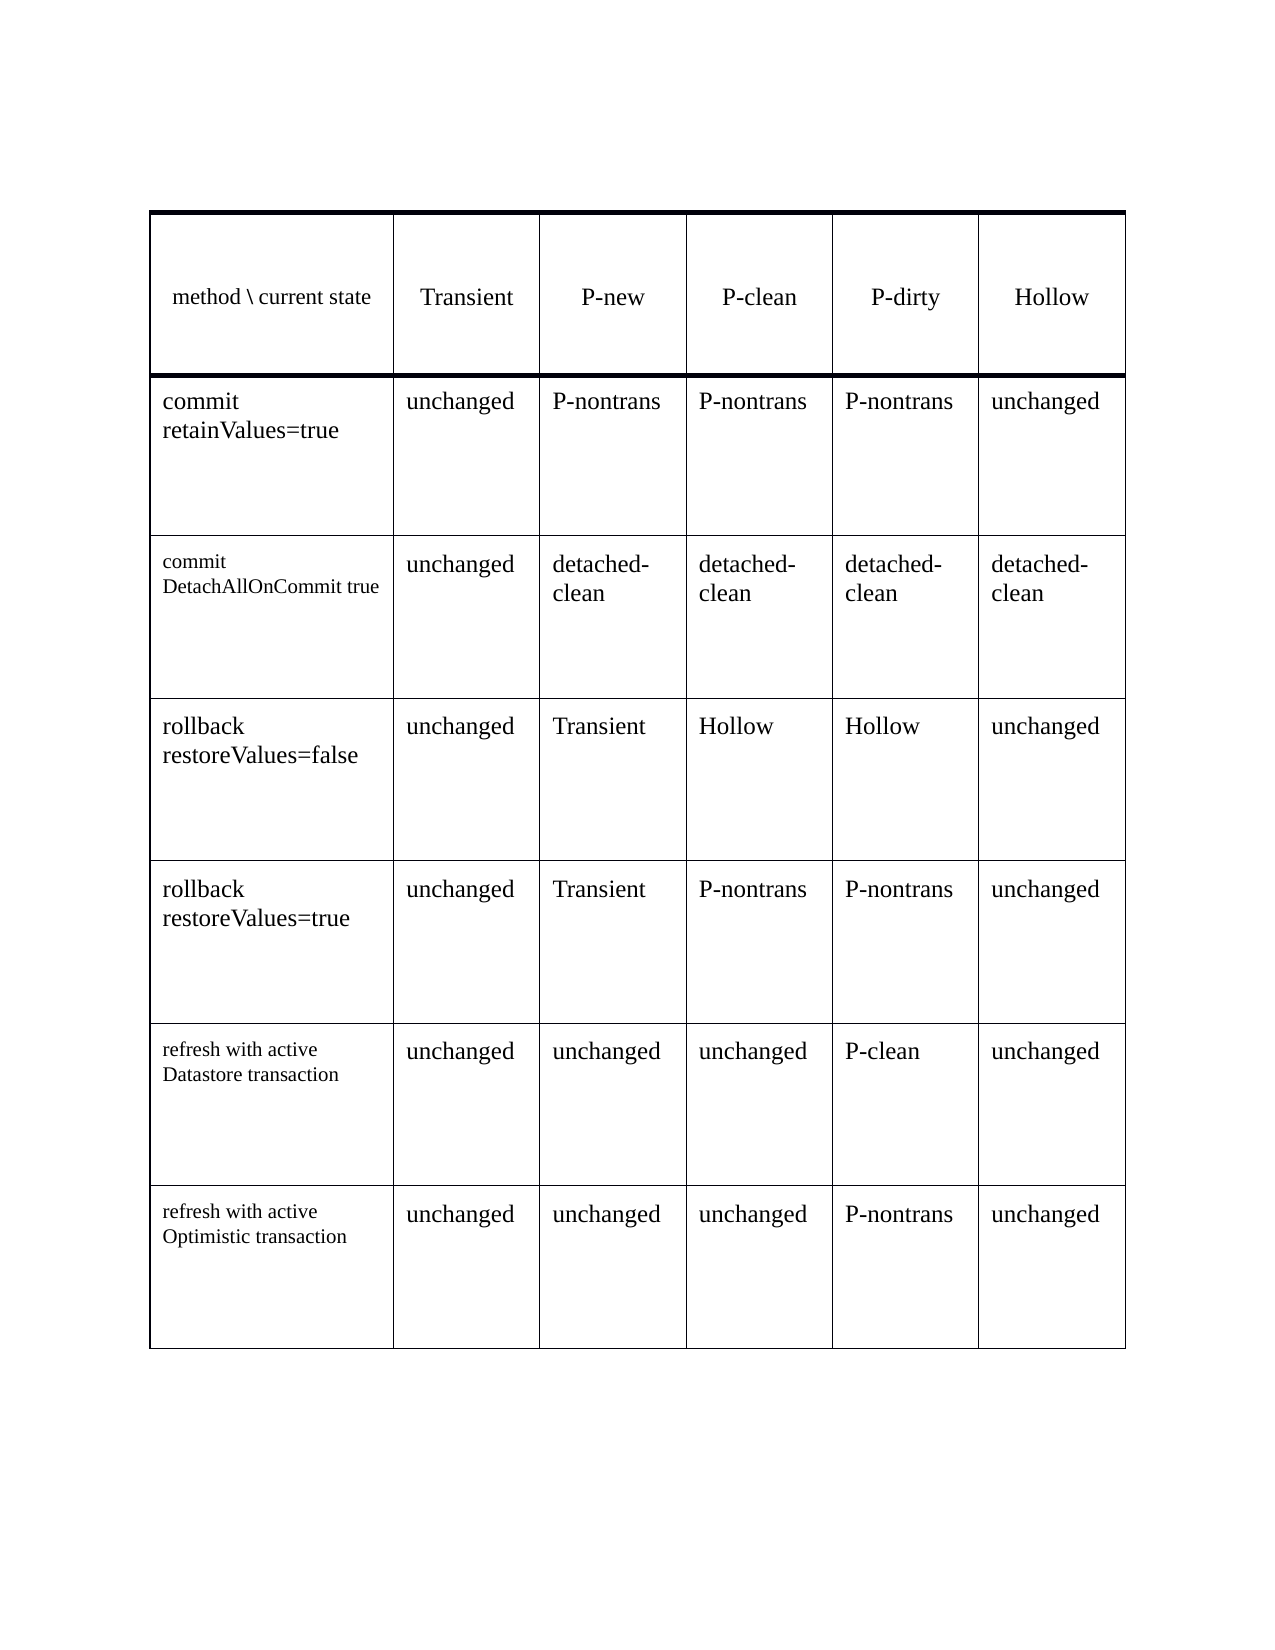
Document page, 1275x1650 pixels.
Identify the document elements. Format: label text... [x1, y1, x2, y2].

table_cell unchanged [394, 1024, 539, 1185]
table_cell unchanged [394, 536, 539, 697]
table_cell P-clean [833, 1024, 978, 1185]
table_header P-clean [687, 215, 832, 372]
table_cell P-nontrans [687, 861, 832, 1022]
table_cell unchanged [394, 861, 539, 1022]
table_cell unchanged [540, 1186, 686, 1347]
table_header method \ current state [151, 215, 393, 372]
table_cell unchanged [394, 1186, 539, 1347]
table_cell rollback restoreValues=false [151, 699, 393, 860]
table_cell rollback restoreValues=true [151, 861, 393, 1022]
table_cell refresh with active Optimistic transaction [151, 1186, 393, 1347]
table_cell detached-clean [979, 536, 1125, 697]
table_cell detached-clean [687, 536, 832, 697]
table_cell Hollow [687, 699, 832, 860]
table_cell Transient [540, 699, 686, 860]
table_cell detached-clean [540, 536, 686, 697]
table_cell unchanged [979, 1186, 1125, 1347]
table_cell unchanged [979, 378, 1125, 535]
table_cell unchanged [979, 699, 1125, 860]
table_cell unchanged [979, 1024, 1125, 1185]
table_cell unchanged [394, 378, 539, 535]
table_cell unchanged [687, 1186, 832, 1347]
table_cell commit retainValues=true [151, 378, 393, 535]
table_cell commit DetachAllOnCommit true [151, 536, 393, 697]
table_cell detached-clean [833, 536, 978, 697]
table_cell Transient [540, 861, 686, 1022]
table_cell P-nontrans [687, 378, 832, 535]
table_header Transient [394, 215, 539, 372]
table_cell P-nontrans [833, 861, 978, 1022]
table_cell unchanged [394, 699, 539, 860]
table_header P-dirty [833, 215, 978, 372]
table_cell refresh with active Datastore transaction [151, 1024, 393, 1185]
table_cell P-nontrans [833, 1186, 978, 1347]
table_cell Hollow [833, 699, 978, 860]
table_cell unchanged [687, 1024, 832, 1185]
table_cell unchanged [979, 861, 1125, 1022]
table_cell P-nontrans [833, 378, 978, 535]
table_header Hollow [979, 215, 1125, 372]
table_cell P-nontrans [540, 378, 686, 535]
table_cell unchanged [540, 1024, 686, 1185]
table_header P-new [540, 215, 686, 372]
